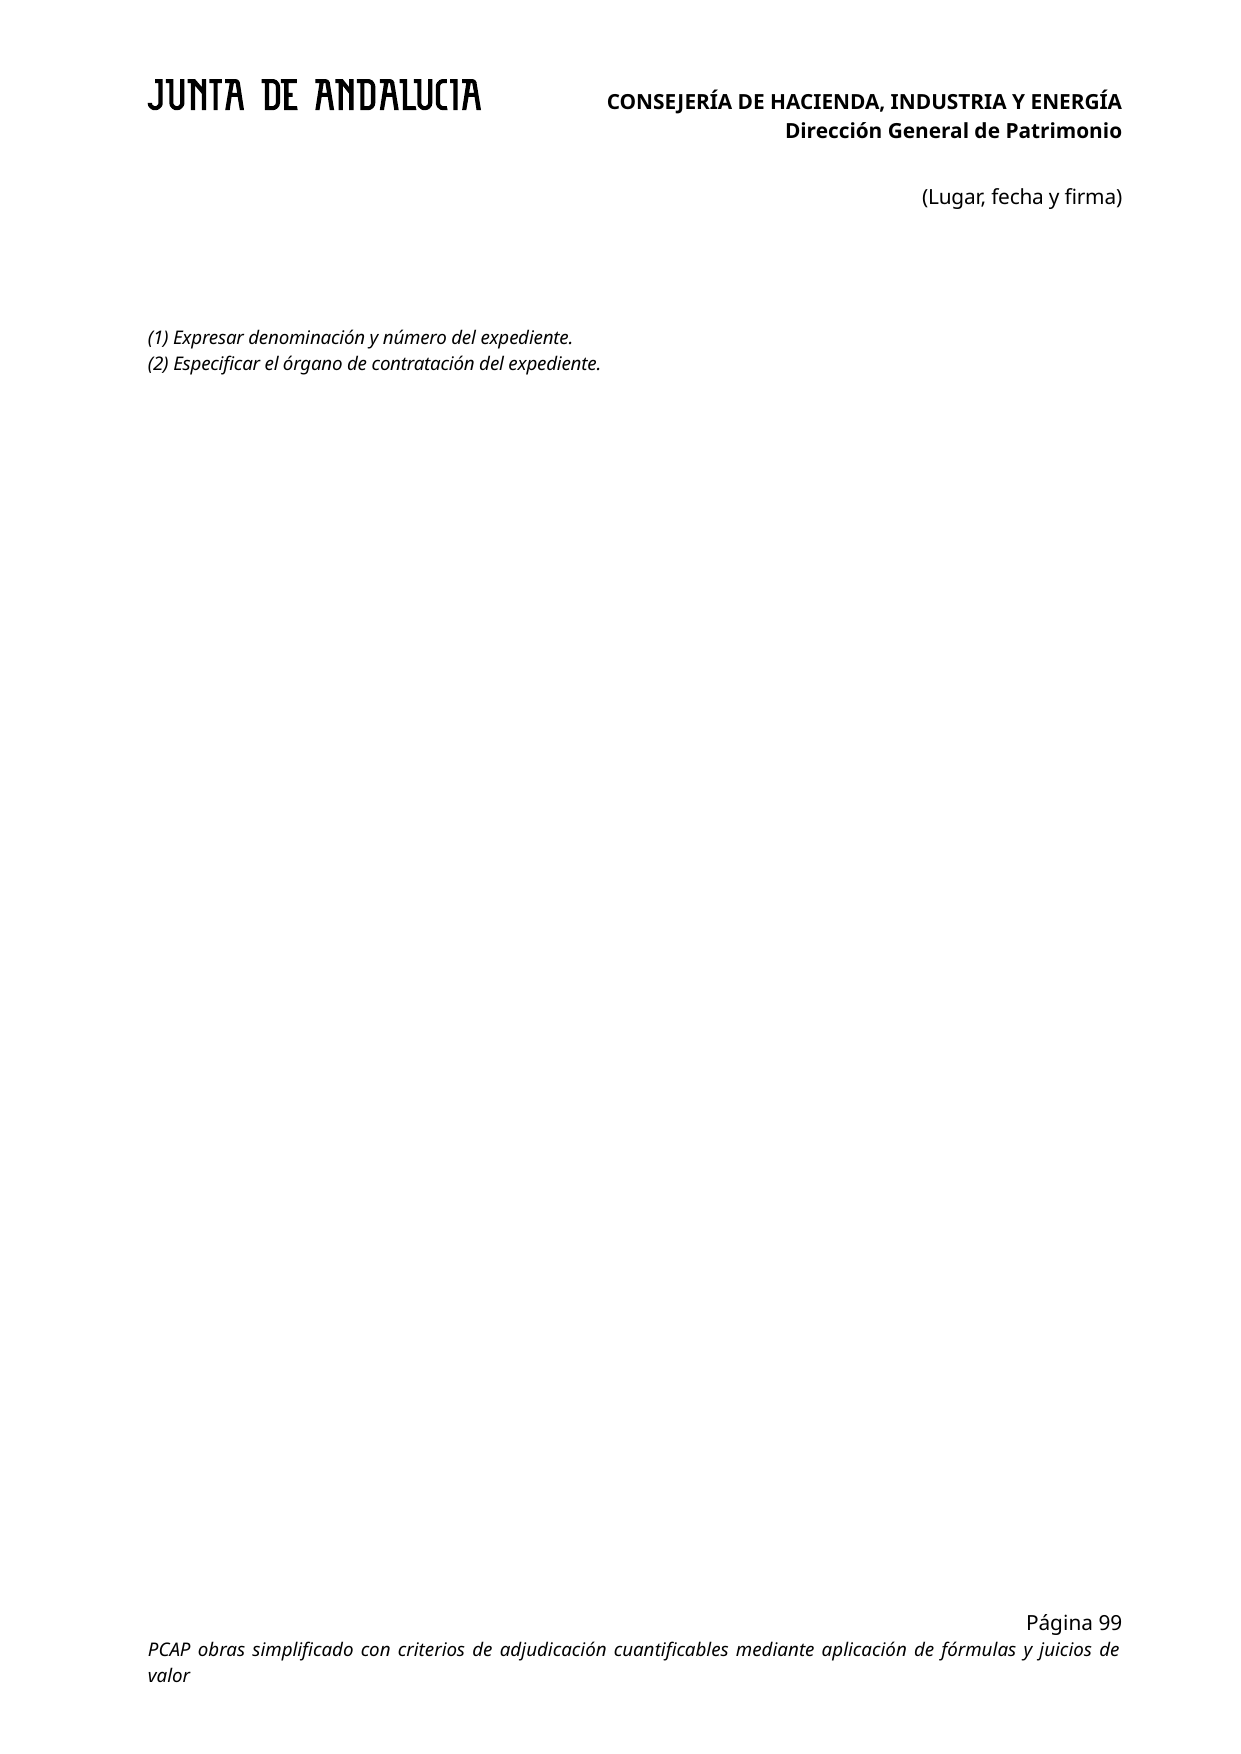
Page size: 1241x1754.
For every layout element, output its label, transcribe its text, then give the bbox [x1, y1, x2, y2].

text (Lugar, fecha y firma) [177, 182, 1122, 211]
text (1) Expresar denominación y número del expediente. [148, 324, 1122, 350]
text (2) Especificar el órgano de contratación del expediente. [148, 350, 1122, 376]
